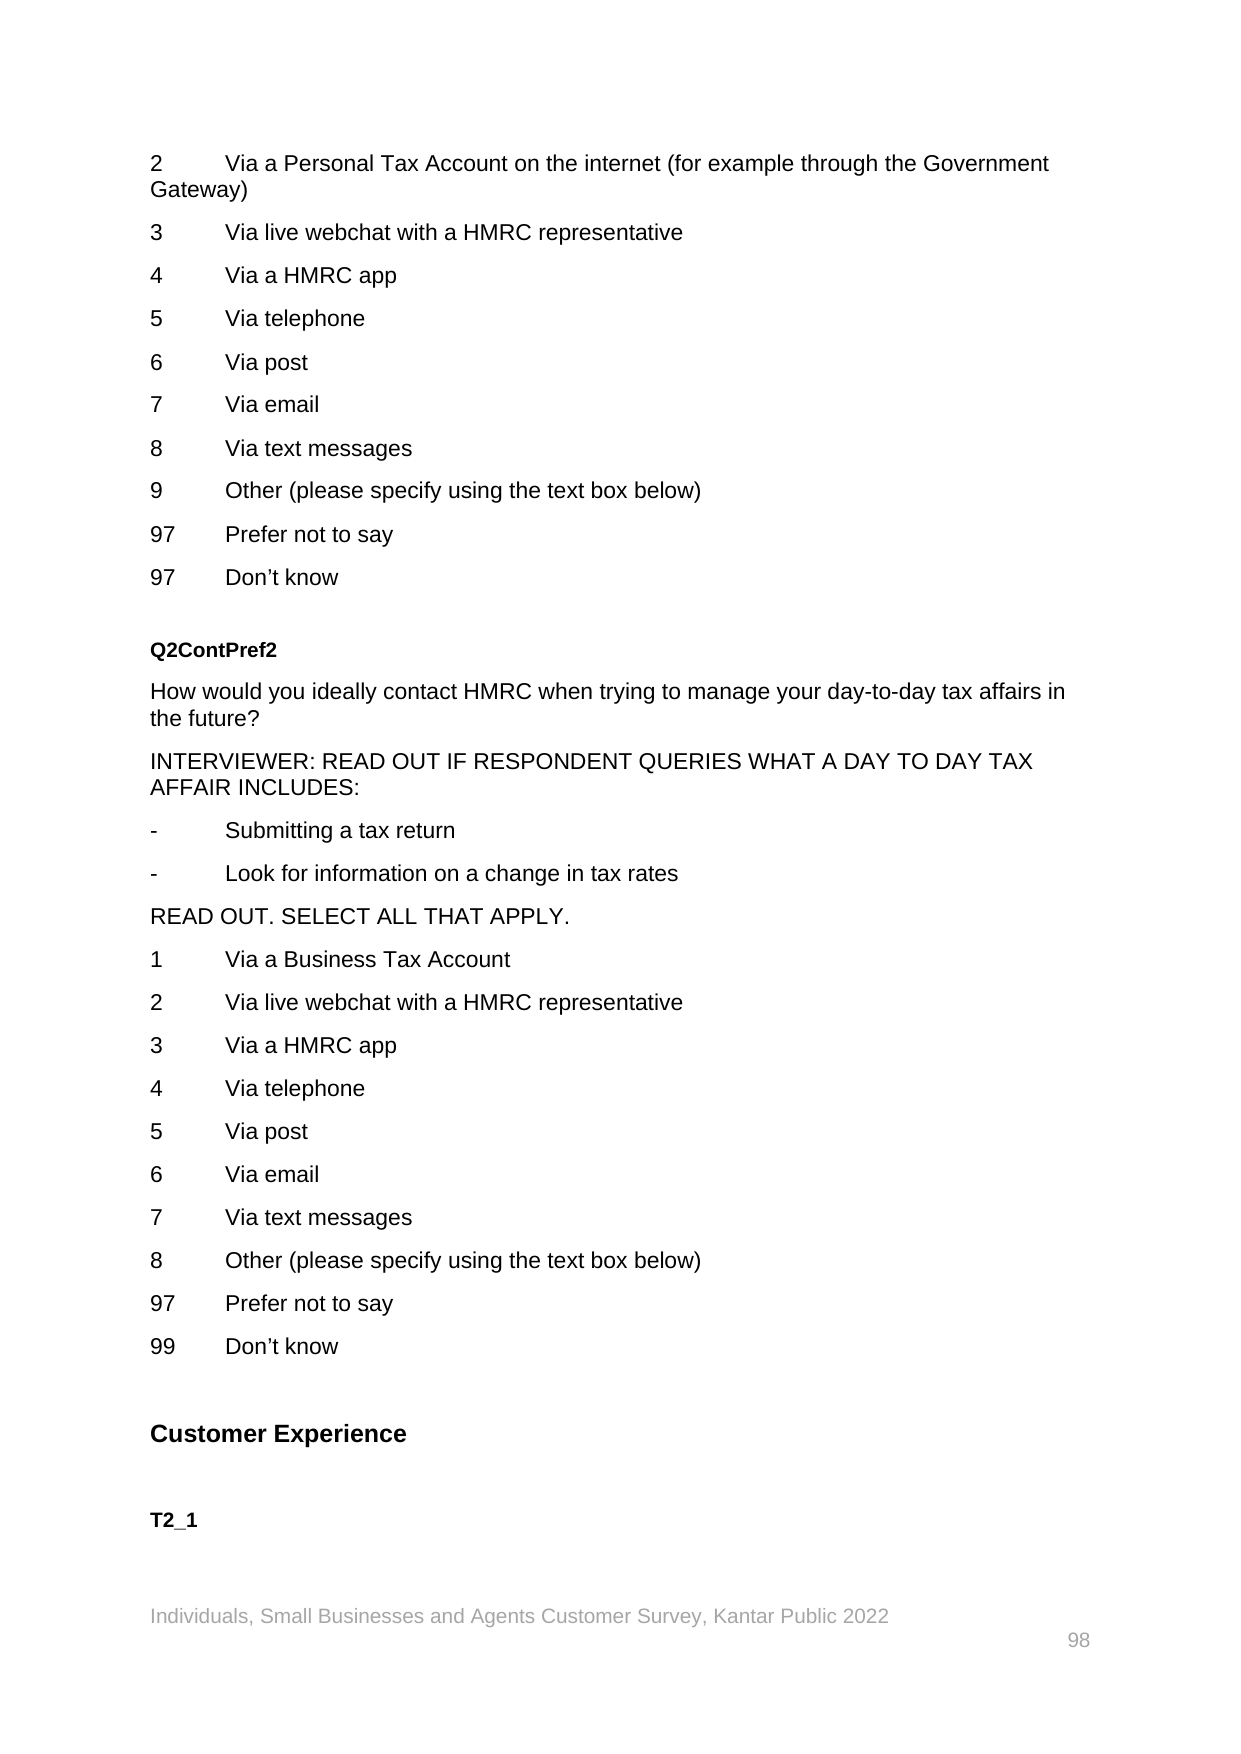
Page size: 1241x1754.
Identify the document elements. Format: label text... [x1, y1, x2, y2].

text - Look for information on a change in tax rates [150, 860, 1090, 886]
text 8 Via text messages [150, 434, 1090, 461]
text 5 Via post [150, 1118, 1090, 1144]
text 2 Via live webchat with a HMRC representative [150, 989, 1090, 1015]
text 7 Via text messages [150, 1204, 1090, 1231]
text 3 Via a HMRC app [150, 1032, 1090, 1058]
text 97 Prefer not to say [150, 1290, 1090, 1317]
text 9 Other (please specify using the text box below) [150, 477, 1090, 504]
text 7 Via email [150, 391, 1090, 418]
text Customer Experience [150, 1419, 1090, 1448]
text 97 Prefer not to say [150, 521, 1090, 547]
text Q2ContPref2 [150, 638, 1090, 662]
text 2 Via a Personal Tax Account on the internet (for example through the Government Gateway) [150, 150, 1090, 203]
text 4 Via a HMRC app [150, 262, 1090, 289]
text 6 Via post [150, 348, 1090, 375]
text 99 Don’t know [150, 1333, 1090, 1359]
text INTERVIEWER: READ OUT IF RESPONDENT QUERIES WHAT A DAY TO DAY TAX AFFAIR INCLUDES: [150, 748, 1090, 800]
text 97 Don’t know [150, 563, 1090, 590]
text - Submitting a tax return [150, 817, 1090, 843]
text 5 Via telephone [150, 305, 1090, 332]
text 1 Via a Business Tax Account [150, 946, 1090, 972]
text 8 Other (please specify using the text box below) [150, 1247, 1090, 1273]
text 3 Via live webchat with a HMRC representative [150, 219, 1090, 246]
text READ OUT. SELECT ALL THAT APPLY. [150, 903, 1090, 929]
text T2_1 [150, 1508, 1090, 1532]
text How would you ideally contact HMRC when trying to manage your day-to-day tax affairs in the future? [150, 678, 1090, 731]
text 6 Via email [150, 1161, 1090, 1187]
text 4 Via telephone [150, 1075, 1090, 1101]
